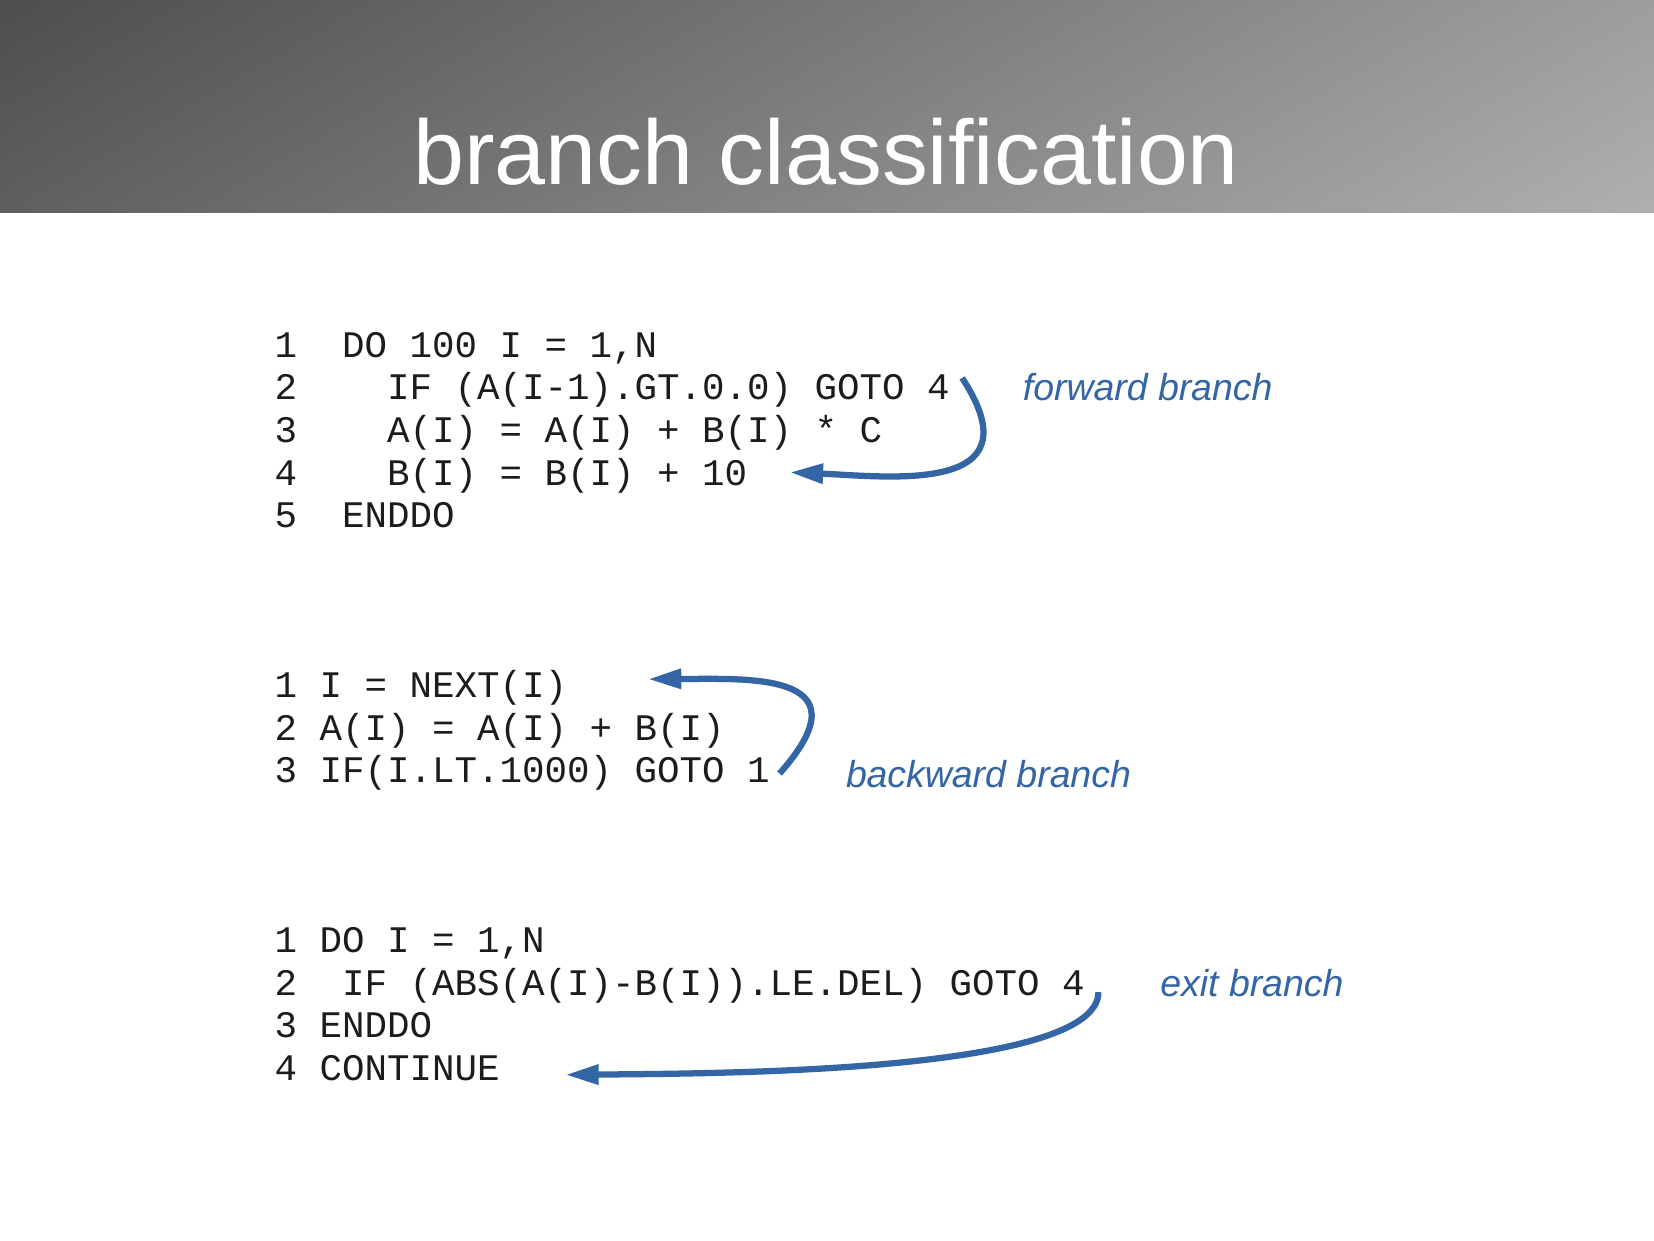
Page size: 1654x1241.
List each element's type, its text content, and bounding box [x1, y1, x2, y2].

text_box 1 DO 100 I = 1,N 2 IF (A(I-1).GT.0.0) GOTO 4 3 A(I) = A(I) + B(I) * C 4 B(I) = B(I) + 10 5 ENDDO 1 I = NEXT(I) 2 A(I) = A(I) + B(I) 3 IF(I.LT.1000) GOTO 1 1 DO I = 1,N 2 IF (ABS(A(I)-B(I)).LE.DEL) GOTO 4 3 ENDDO 4 CONTINUE [259, 318, 1347, 1229]
title branch classification [82, 49, 1571, 257]
text_box forward branch [1008, 358, 1288, 416]
text_box exit branch [1145, 955, 1359, 1013]
text_box [0, 0, 1654, 213]
text_box backward branch [831, 746, 1146, 804]
